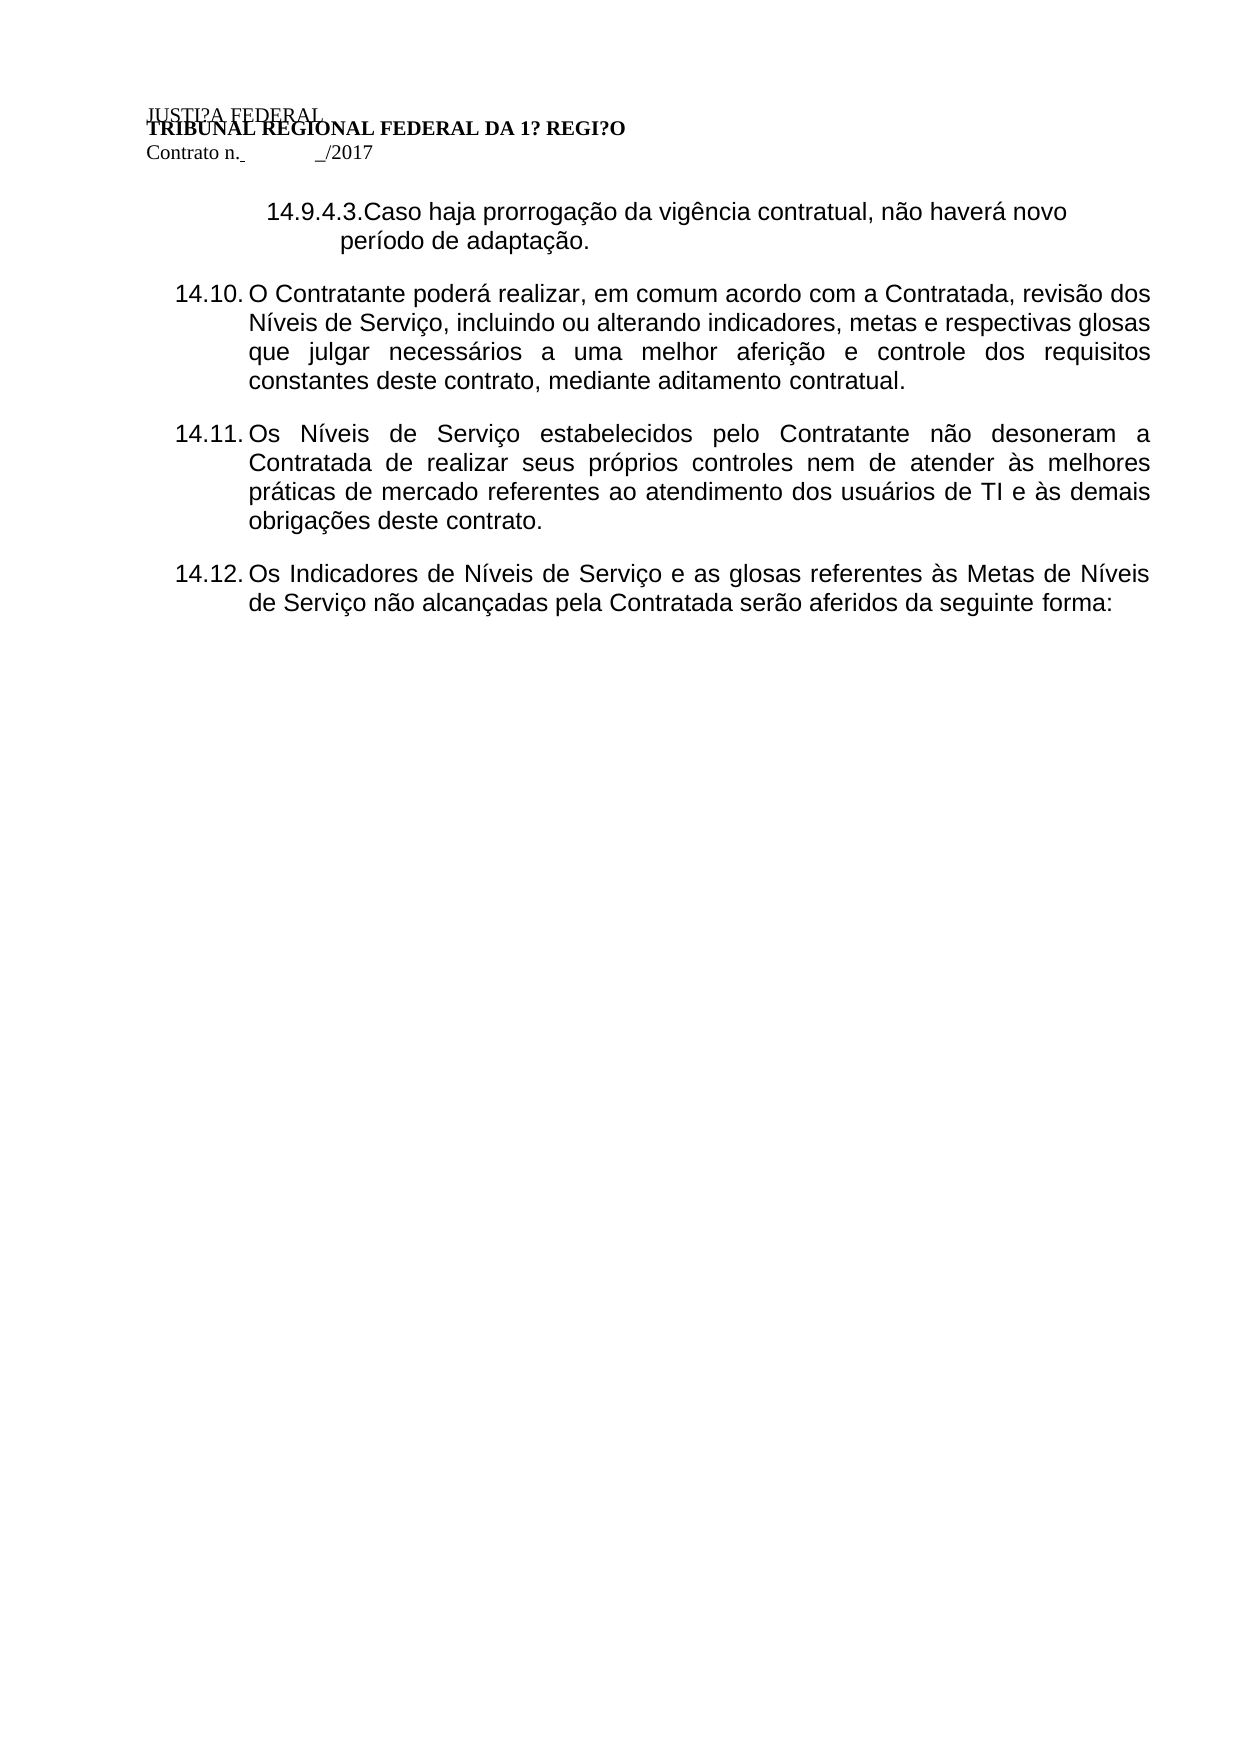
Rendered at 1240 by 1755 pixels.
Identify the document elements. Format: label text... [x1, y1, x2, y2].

list Caso haja prorrogação da vigência contratual, não haverá novo período de adaptação. [266, 197, 1152, 254]
list O Contratante poderá realizar, em comum acordo com a Contratada, revisão dos Níveis de Serviço, incluindo ou alterando indicadores, metas e respectivas glosas que julgar necessários a uma melhor aferição e controle dos requisitos constantes deste contrato, mediante aditamento contratual. [174, 279, 1152, 394]
list Os Indicadores de Níveis de Serviço e as glosas referentes às Metas de Níveis de Serviço não alcançadas pela Contratada serão aferidos da seguinte forma: [174, 559, 1152, 617]
list Os Níveis de Serviço estabelecidos pelo Contratante não desoneram a Contratada de realizar seus próprios controles nem de atender às melhores práticas de mercado referentes ao atendimento dos usuários de TI e às demais obrigações deste contrato. [174, 419, 1152, 534]
